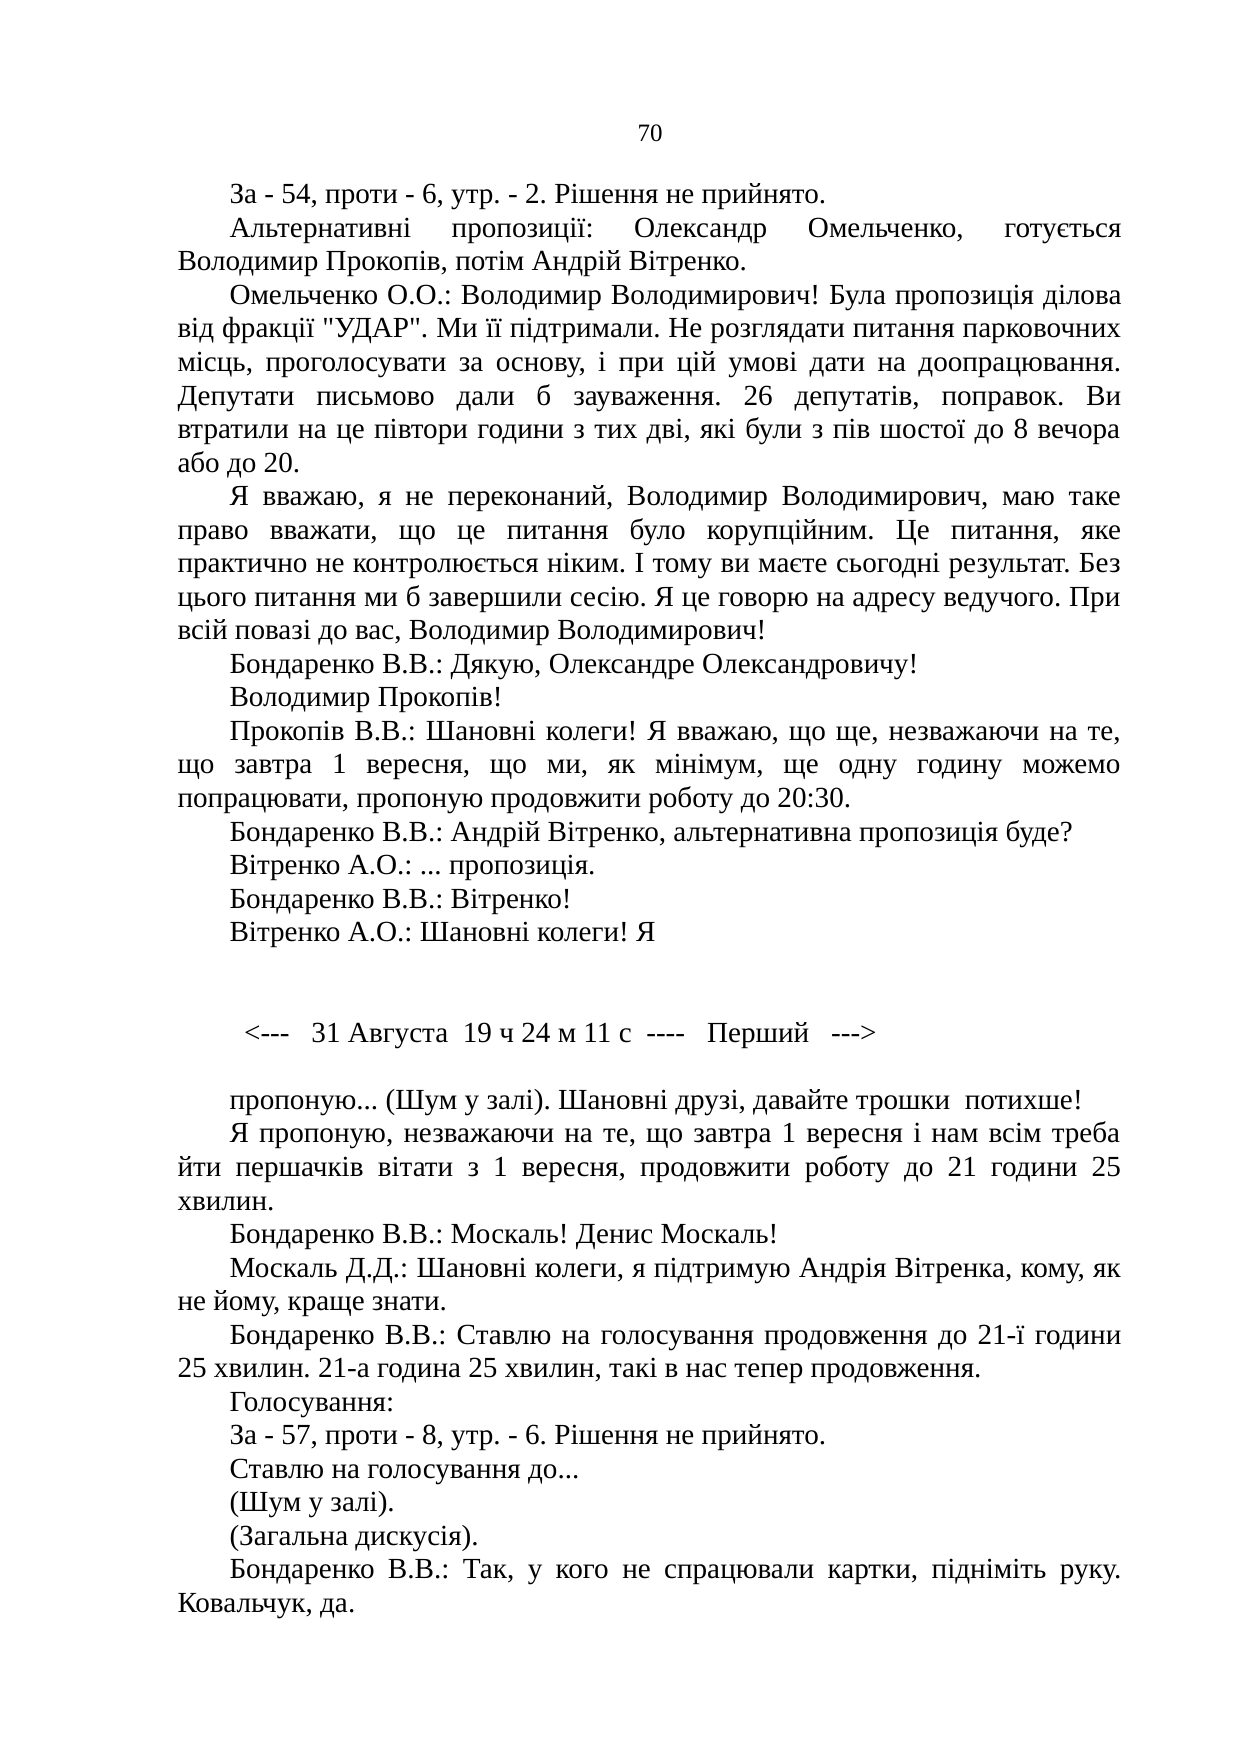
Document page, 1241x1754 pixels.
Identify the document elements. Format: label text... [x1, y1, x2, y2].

text Альтернативні пропозиції: Олександр Омельченко, готується Володимир Прокопів, потім Андрій Вітренко. [177, 210, 1122, 277]
text Бондаренко В.В.: Так, у кого не спрацювали картки, підніміть руку. Ковальчук, да. [177, 1552, 1122, 1619]
text (Шум у залі). [177, 1484, 1122, 1518]
text Бондаренко В.В.: Дякую, Олександре Олександровичу! [177, 646, 1122, 679]
text Омельченко О.О.: Володимир Володимирович! Була пропозиція ділова від фракції "УДАР". Ми її підтримали. Не розглядати питання парковочних місць, проголосувати за основу, і при цій умові дати на доопрацювання. Депутати письмово дали б зауваження. 26 депутатів, поправок. Ви втратили на це півтори години з тих дві, які були з пів шостої до 8 вечора або до 20. [177, 277, 1122, 478]
text Я пропоную, незважаючи на те, що завтра 1 вересня і нам всім треба йти першачків вітати з 1 вересня, продовжити роботу до 21 години 25 хвилин. [177, 1116, 1122, 1216]
text Вітренко А.О.: ... пропозиція. [177, 847, 1122, 881]
text Бондаренко В.В.: Ставлю на голосування продовження до 21-ї години 25 хвилин. 21-а година 25 хвилин, такі в нас тепер продовження. [177, 1317, 1122, 1384]
text Володимир Прокопів! [177, 679, 1122, 713]
text Бондаренко В.В.: Москаль! Денис Москаль! [177, 1216, 1122, 1250]
text Прокопів В.В.: Шановні колеги! Я вважаю, що ще, незважаючи на те, що завтра 1 вересня, що ми, як мінімум, ще одну годину можемо попрацювати, пропоную продовжити роботу до 20:30. [177, 713, 1122, 814]
text За - 54, проти - 6, утр. - 2. Рішення не прийнято. [177, 176, 1122, 210]
text Вітренко А.О.: Шановні колеги! Я [177, 914, 1122, 948]
text <--- 31 Августа 19 ч 24 м 11 с ---- Перший ---> [177, 1015, 1122, 1048]
text (Загальна дискусія). [177, 1518, 1122, 1552]
text Я вважаю, я не переконаний, Володимир Володимирович, маю таке право вважати, що це питання було корупційним. Це питання, яке практично не контролюється ніким. І тому ви маєте сьогодні результат. Без цього питання ми б завершили сесію. Я це говорю на адресу ведучого. При всій повазі до вас, Володимир Володимирович! [177, 478, 1122, 646]
text Бондаренко В.В.: Андрій Вітренко, альтернативна пропозиція буде? [177, 814, 1122, 847]
text За - 57, проти - 8, утр. - 6. Рішення не прийнято. [177, 1417, 1122, 1451]
text Ставлю на голосування до... [177, 1451, 1122, 1484]
text Голосування: [177, 1384, 1122, 1417]
text Москаль Д.Д.: Шановні колеги, я підтримую Андрія Вітренка, кому, як не йому, краще знати. [177, 1250, 1122, 1317]
text Бондаренко В.В.: Вітренко! [177, 881, 1122, 914]
text пропоную... (Шум у залі). Шановні друзі, давайте трошки потихше! [177, 1082, 1122, 1116]
